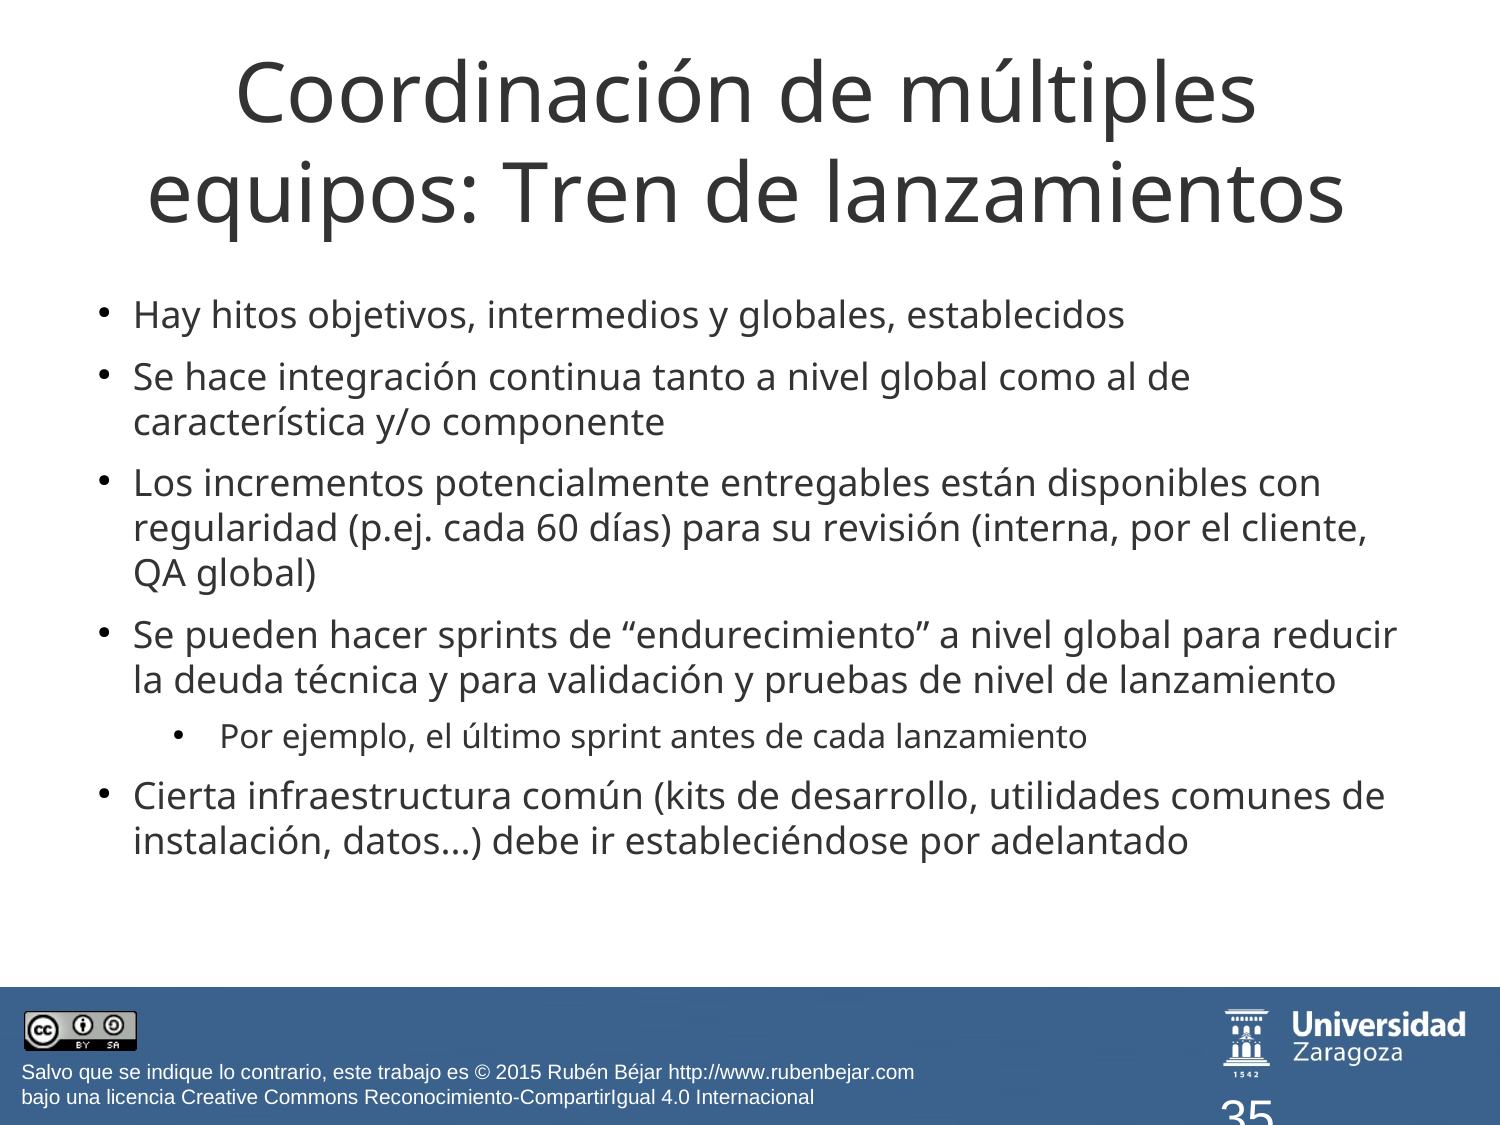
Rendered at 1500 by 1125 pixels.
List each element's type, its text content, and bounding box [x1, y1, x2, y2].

title Coordinación de múltiples equipos: Tren de lanzamientos [74, 20, 1420, 257]
picture [0, 987, 1500, 1125]
list Hay hitos objetivos, intermedios y globales, establecidos Se hace integración continua tanto a nivel global como al de característica y/o componente Los incrementos potencialmente entregables están disponibles con regularidad (p.ej. cada 60 días) para su revisión (interna, por el cliente, QA global) Se pueden hacer sprints de “endurecimiento” a nivel global para reducir la deuda técnica y para validación y pruebas de nivel de lanzamiento Por ejemplo, el último sprint antes de cada lanzamiento Cierta infraestructura común (kits de desarrollo, utilidades comunes de instalación, datos...) debe ir estableciéndose por adelantado [82, 283, 1418, 957]
